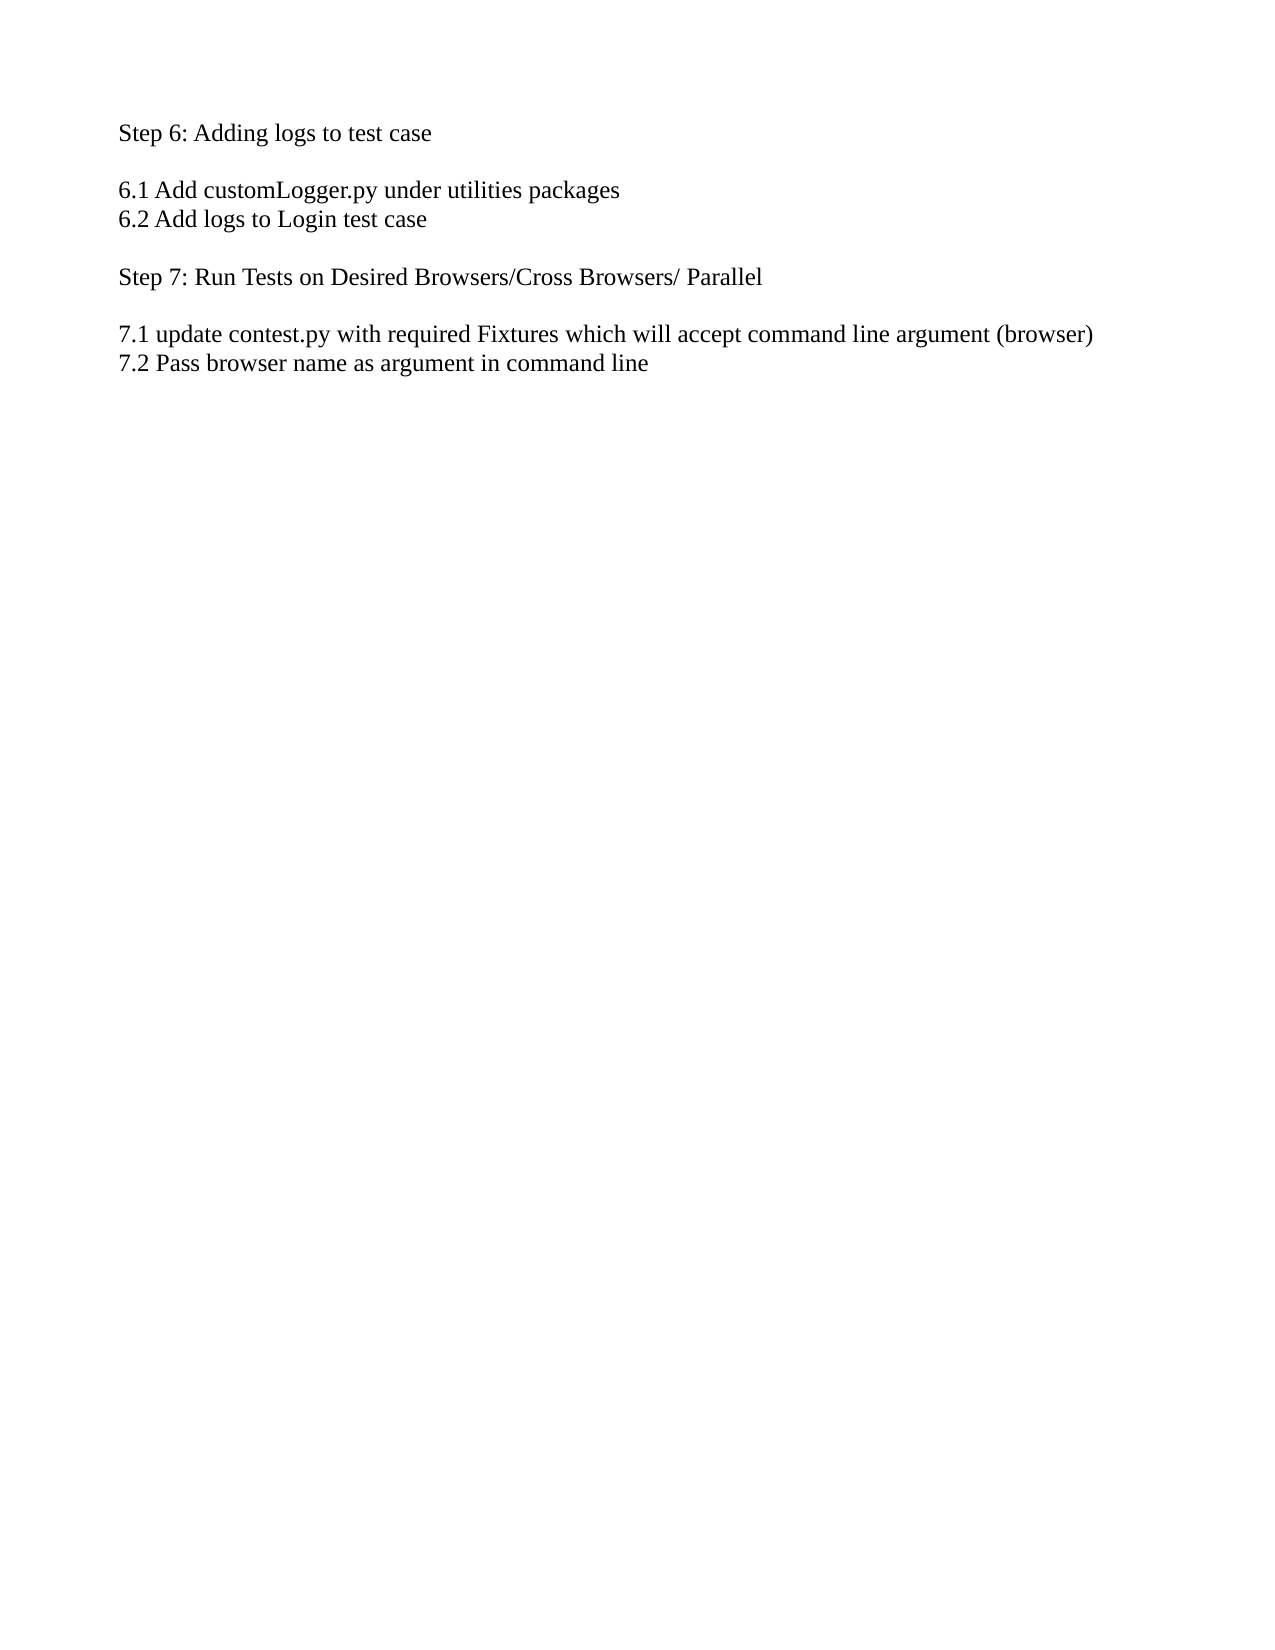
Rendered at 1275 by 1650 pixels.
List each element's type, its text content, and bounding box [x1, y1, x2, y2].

text Step 7: Run Tests on Desired Browsers/Cross Browsers/ Parallel [118, 262, 1157, 291]
text 6.1 Add customLogger.py under utilities packages [118, 176, 1157, 204]
text 7.2 Pass browser name as argument in command line [118, 348, 1157, 377]
text 6.2 Add logs to Login test case [118, 204, 1157, 233]
text Step 6: Adding logs to test case [118, 118, 1157, 147]
text 7.1 update contest.py with required Fixtures which will accept command line argument (browser) [118, 319, 1157, 348]
